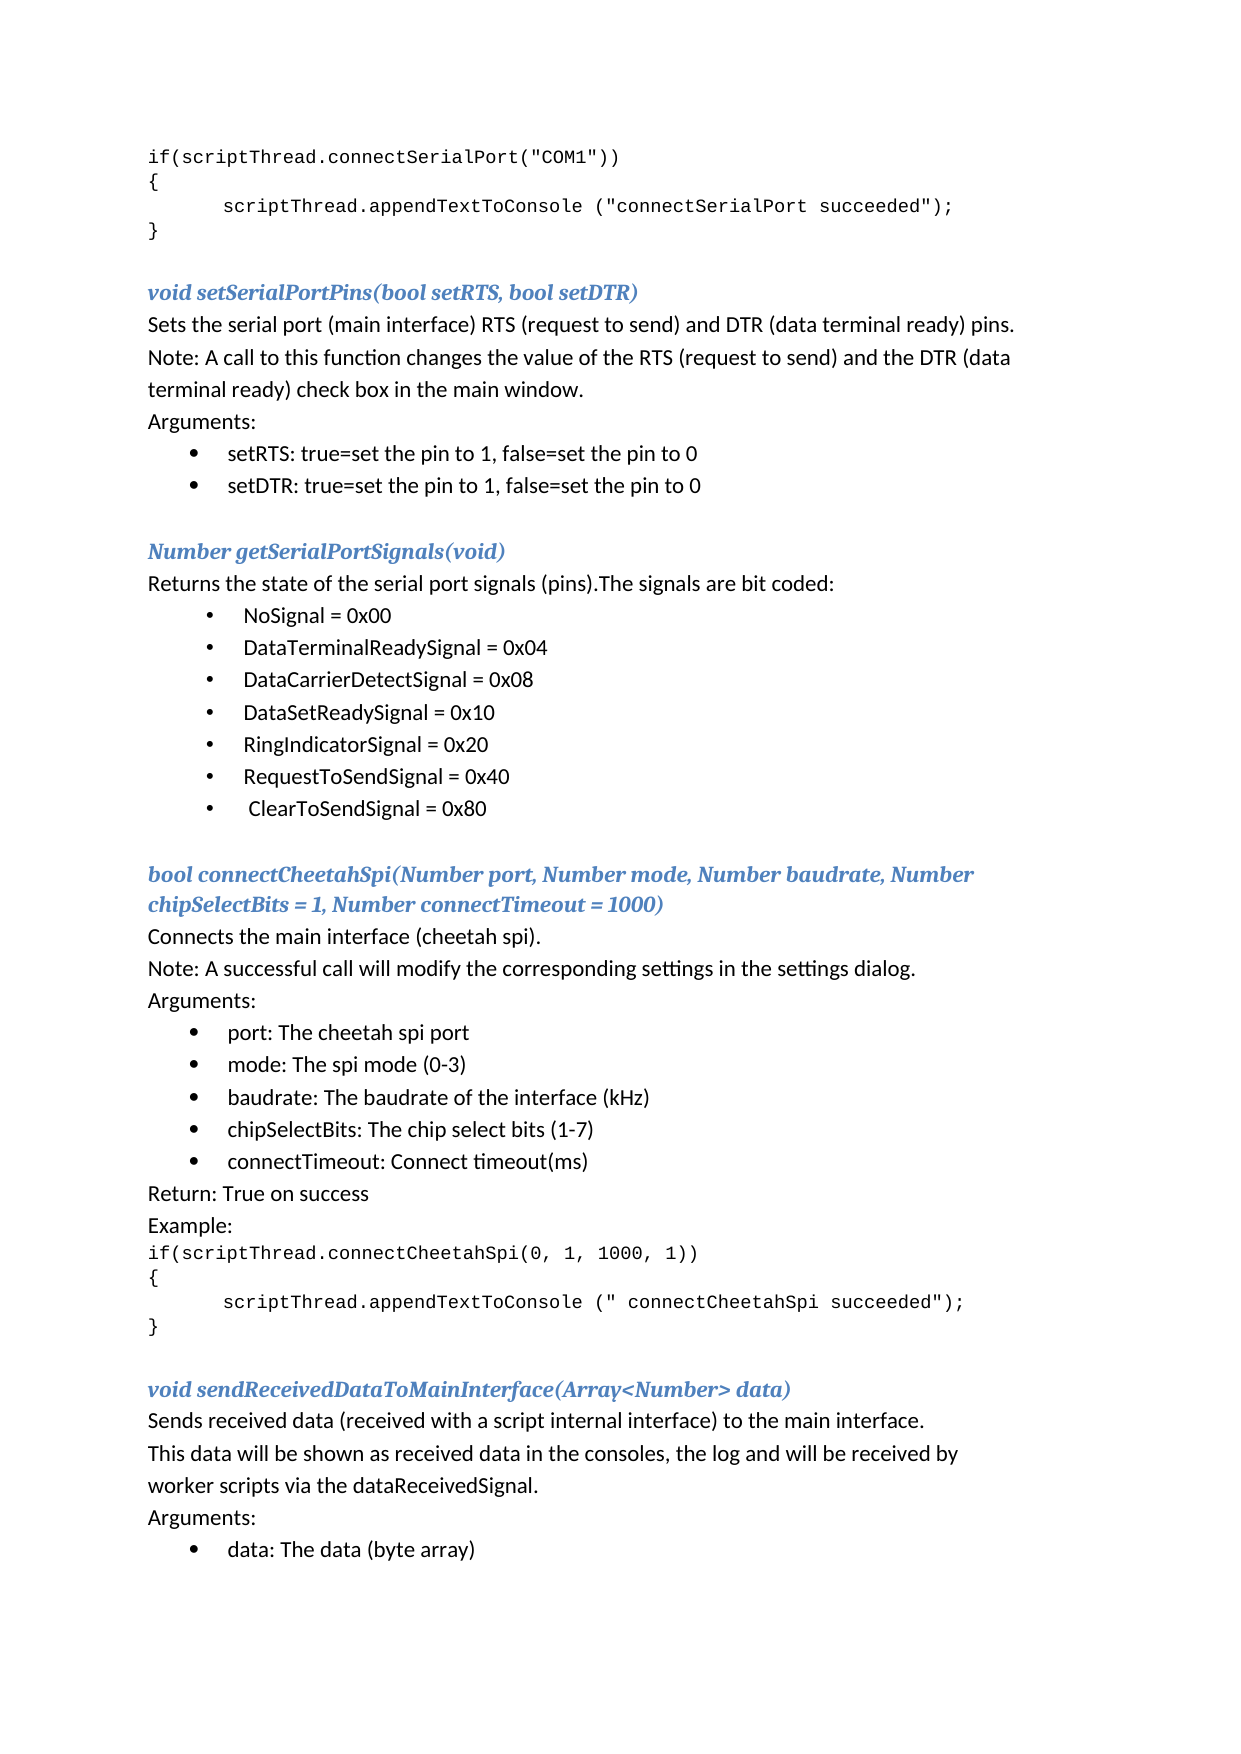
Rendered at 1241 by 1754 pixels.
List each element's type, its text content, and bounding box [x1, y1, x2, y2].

text Arguments: [148, 986, 1093, 1014]
text Arguments: [148, 407, 1093, 435]
text scriptThread.appendTextToConsole ("connectSerialPort succeeded"); [148, 196, 1093, 218]
list connectTimeout: Connect timeout(ms) [190, 1147, 1093, 1175]
text Returns the state of the serial port signals (pins).The signals are bit coded: [148, 569, 1093, 597]
text } [148, 1317, 1093, 1338]
text Example: [148, 1212, 1093, 1239]
list DataTerminalReadySignal = 0x04 [206, 633, 1093, 661]
text Note: A call to this function changes the value of the RTS (request to send) and the DTR (data terminal ready) check box in the main window. [148, 343, 1093, 403]
list setRTS: true=set the pin to 1, false=set the pin to 0 [190, 439, 1093, 467]
text if(scriptThread.connectCheetahSpi(0, 1, 1000, 1)) [148, 1244, 1093, 1265]
list Return: True on success [148, 1179, 1093, 1207]
list ClearToSendSignal = 0x80 [206, 794, 1093, 822]
list baudrate: The baudrate of the interface (kHz) [190, 1083, 1093, 1111]
text { [148, 1268, 1093, 1289]
text Connects the main interface (cheetah spi). [148, 922, 1093, 950]
list DataCarrierDetectSignal = 0x08 [206, 665, 1093, 693]
list NoSignal = 0x00 [206, 601, 1093, 629]
text Arguments: [148, 1503, 1093, 1531]
text if(scriptThread.connectSerialPort("COM1")) [148, 148, 1093, 169]
subtitle void setSerialPortPins(bool setRTS, bool setDTR) [148, 280, 1093, 307]
text worker scripts via the dataReceivedSignal. [148, 1471, 1093, 1499]
text Note: A successful call will modify the corresponding settings in the settings dialog. [148, 954, 1093, 982]
list port: The cheetah spi port [190, 1018, 1093, 1046]
text scriptThread.appendTextToConsole (" connectCheetahSpi succeeded"); [148, 1292, 1093, 1314]
subtitle void sendReceivedDataToMainInterface(Array<Number> data) [148, 1376, 1093, 1403]
text } [148, 221, 1093, 242]
text { [148, 172, 1093, 193]
text Sets the serial port (main interface) RTS (request to send) and DTR (data terminal ready) pins. [148, 310, 1093, 338]
text This data will be shown as received data in the consoles, the log and will be received by [148, 1439, 1093, 1467]
list DataSetReadySignal = 0x10 [206, 698, 1093, 726]
list RequestToSendSignal = 0x40 [206, 762, 1093, 790]
list setDTR: true=set the pin to 1, false=set the pin to 0 [190, 471, 1093, 499]
subtitle bool connectCheetahSpi(Number port, Number mode, Number baudrate, Number chipSelectBits = 1, Number connectTimeout = 1000) [148, 861, 1093, 918]
list data: The data (byte array) [190, 1535, 1093, 1563]
text Sends received data (received with a script internal interface) to the main interface. [148, 1407, 1093, 1434]
list RingIndicatorSignal = 0x20 [206, 730, 1093, 758]
list chipSelectBits: The chip select bits (1-7) [190, 1115, 1093, 1143]
subtitle Number getSerialPortSignals(void) [148, 539, 1093, 565]
list mode: The spi mode (0-3) [190, 1051, 1093, 1079]
